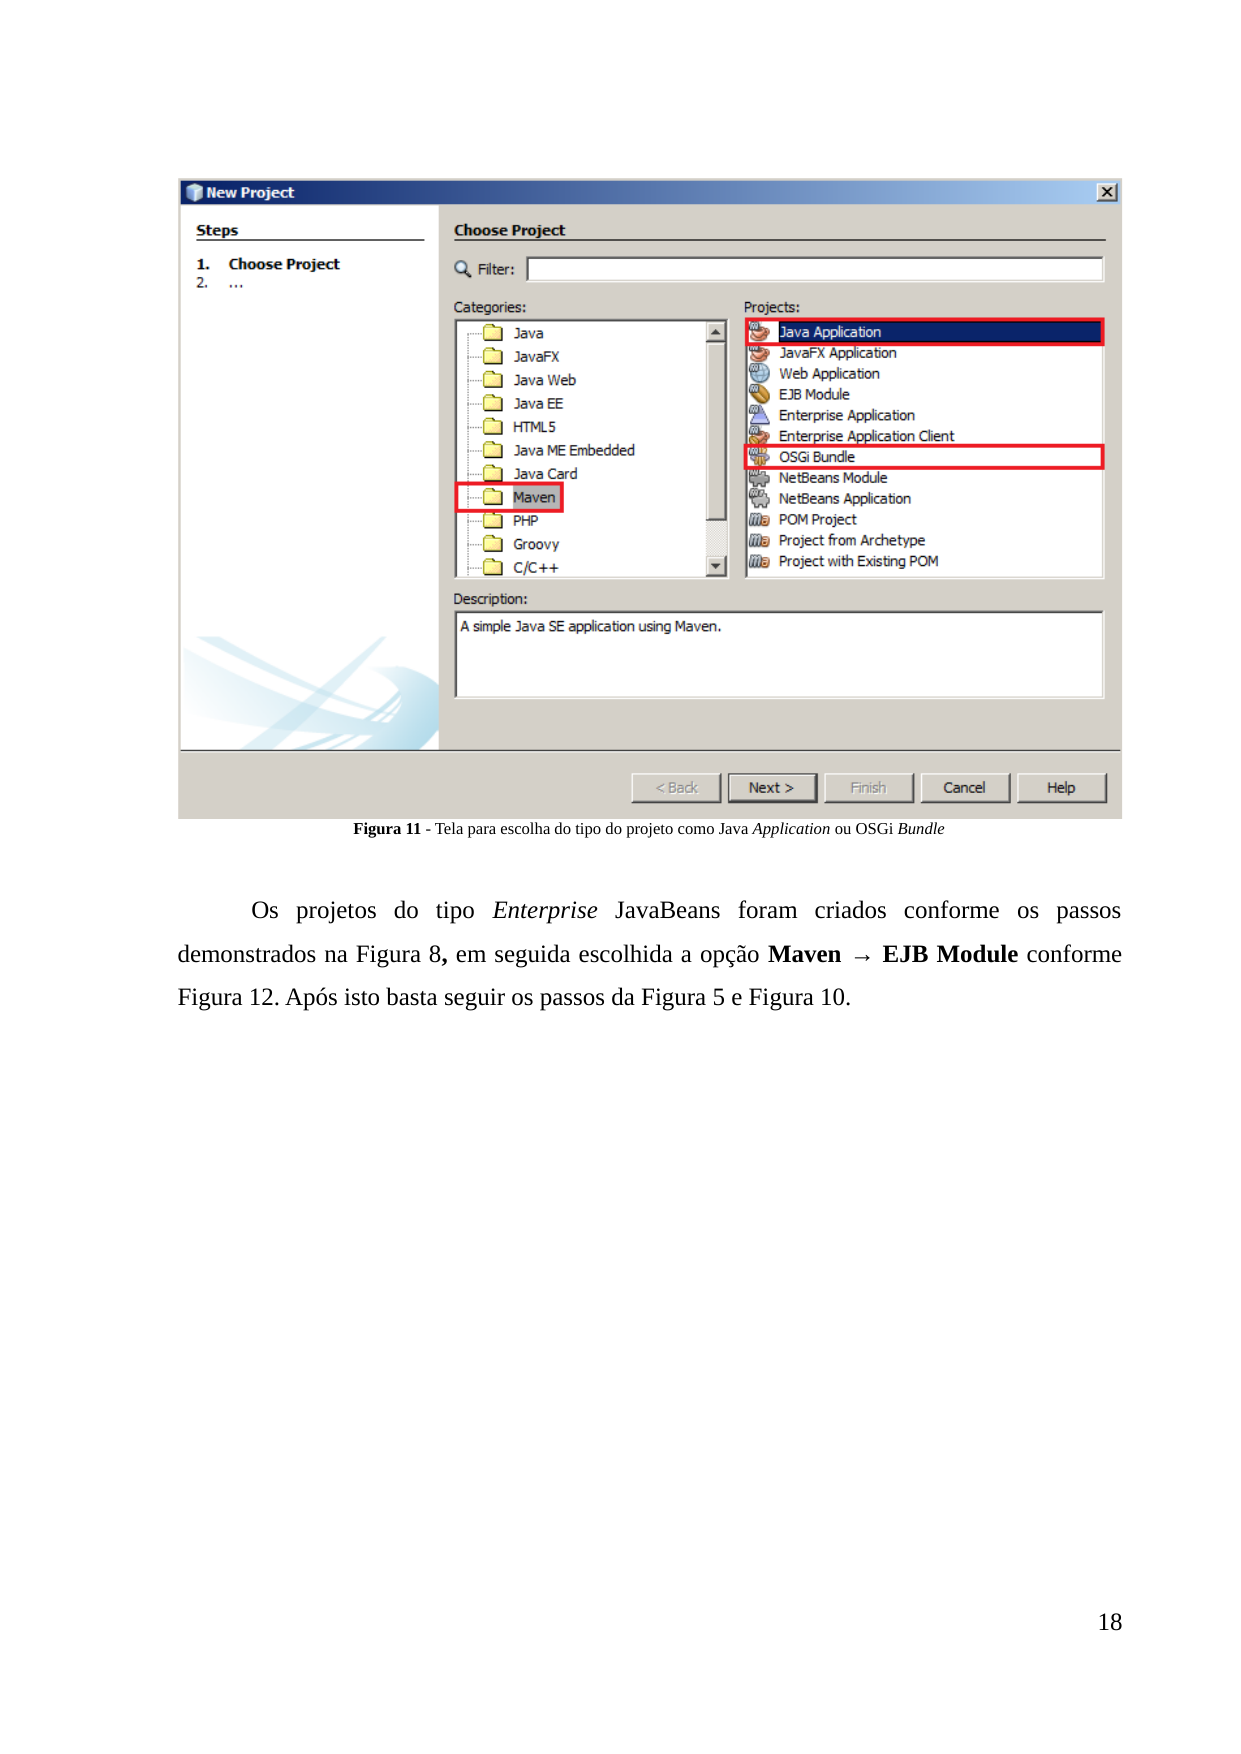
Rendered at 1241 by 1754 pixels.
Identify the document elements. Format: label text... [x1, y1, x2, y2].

text Figura 11 - Tela para escolha do tipo do projeto como Java Application ou OSGi Bundle [177, 819, 1122, 838]
text Os projetos do tipo Enterprise JavaBeans foram criados conforme os passos demonstrados na Figura 8, em seguida escolhida a opção Maven → EJB Module conforme Figura 12. Após isto basta seguir os passos da Figura 5 e Figura 10. [177, 896, 1122, 1011]
picture [177, 177, 1123, 819]
